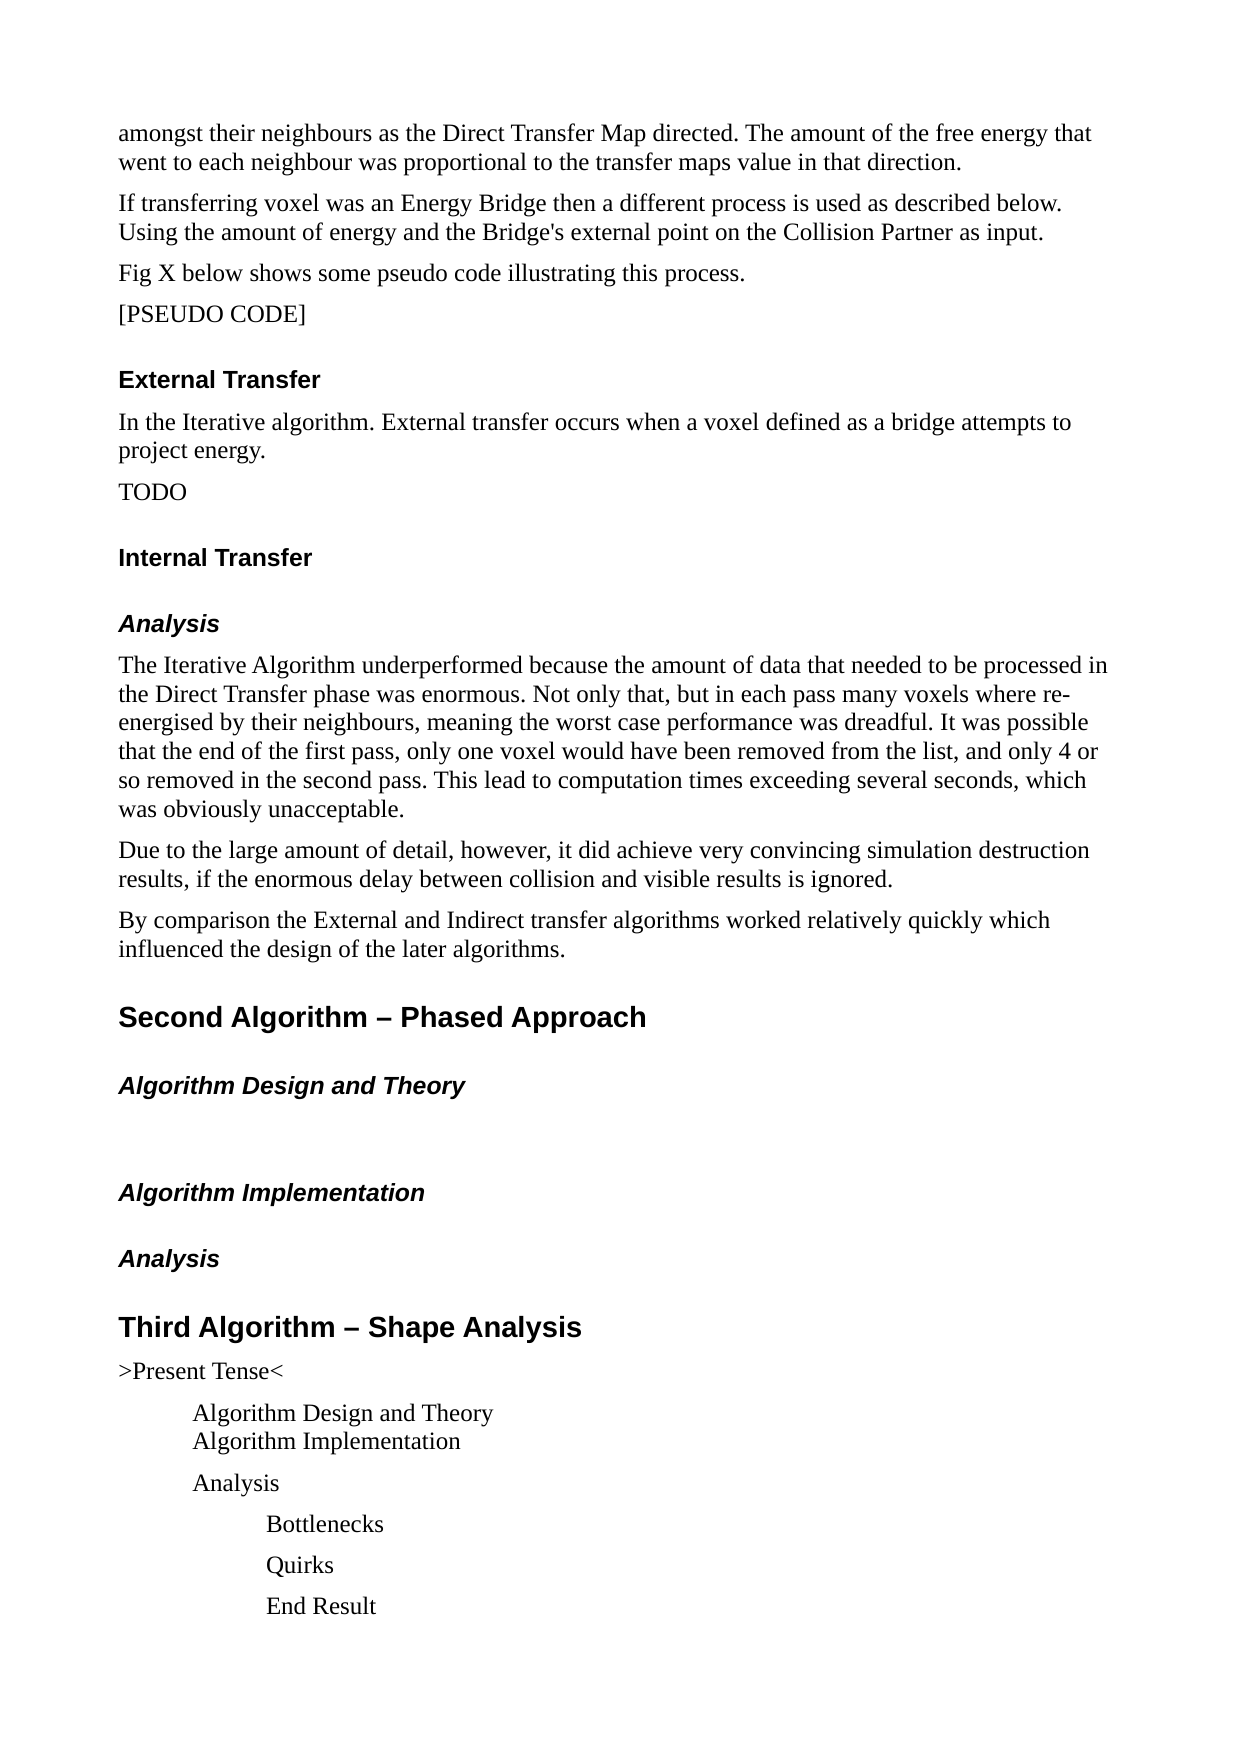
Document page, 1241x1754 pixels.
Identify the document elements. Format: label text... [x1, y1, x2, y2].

text The Iterative Algorithm underperformed because the amount of data that needed to be processed in the Direct Transfer phase was enormous. Not only that, but in each pass many voxels where re-energised by their neighbours, meaning the worst case performance was dreadful. It was possible that the end of the first pass, only one voxel would have been removed from the list, and only 4 or so removed in the second pass. This lead to computation times exceeding several seconds, which was obviously unacceptable. [118, 650, 1122, 822]
subtitle Second Algorithm – Phased Approach [118, 1000, 1122, 1033]
text [PSEUDO CODE] [118, 299, 1122, 328]
text In the Iterative algorithm. External transfer occurs when a voxel defined as a bridge attempts to project energy. [118, 407, 1122, 464]
subtitle Third Algorithm – Shape Analysis [118, 1310, 1122, 1344]
subtitle Algorithm Implementation [118, 1178, 1122, 1207]
subtitle Analysis [118, 1244, 1122, 1273]
text Algorithm Implementation [118, 1426, 1122, 1455]
subtitle Internal Transfer [118, 543, 1122, 571]
text By comparison the External and Indirect transfer algorithms worked relatively quickly which influenced the design of the later algorithms. [118, 905, 1122, 962]
text Quirks [118, 1550, 1122, 1579]
text amongst their neighbours as the Direct Transfer Map directed. The amount of the free energy that went to each neighbour was proportional to the transfer maps value in that direction. [118, 118, 1122, 176]
text Analysis [118, 1468, 1122, 1496]
text If transferring voxel was an Energy Bridge then a different process is used as described below. Using the amount of energy and the Bridge's external point on the Collision Partner as input. [118, 188, 1122, 246]
text TODO [118, 477, 1122, 505]
subtitle Algorithm Design and Theory [118, 1071, 1122, 1099]
subtitle Analysis [118, 609, 1122, 637]
text Algorithm Design and Theory [118, 1398, 1122, 1426]
text >Present Tense< [118, 1356, 1122, 1385]
text Bottlenecks [118, 1509, 1122, 1538]
subtitle External Transfer [118, 366, 1122, 394]
text End Result [118, 1591, 1122, 1620]
text Due to the large amount of detail, however, it did achieve very convincing simulation destruction results, if the enormous delay between collision and visible results is ignored. [118, 835, 1122, 892]
text Fig X below shows some pseudo code illustrating this process. [118, 258, 1122, 287]
